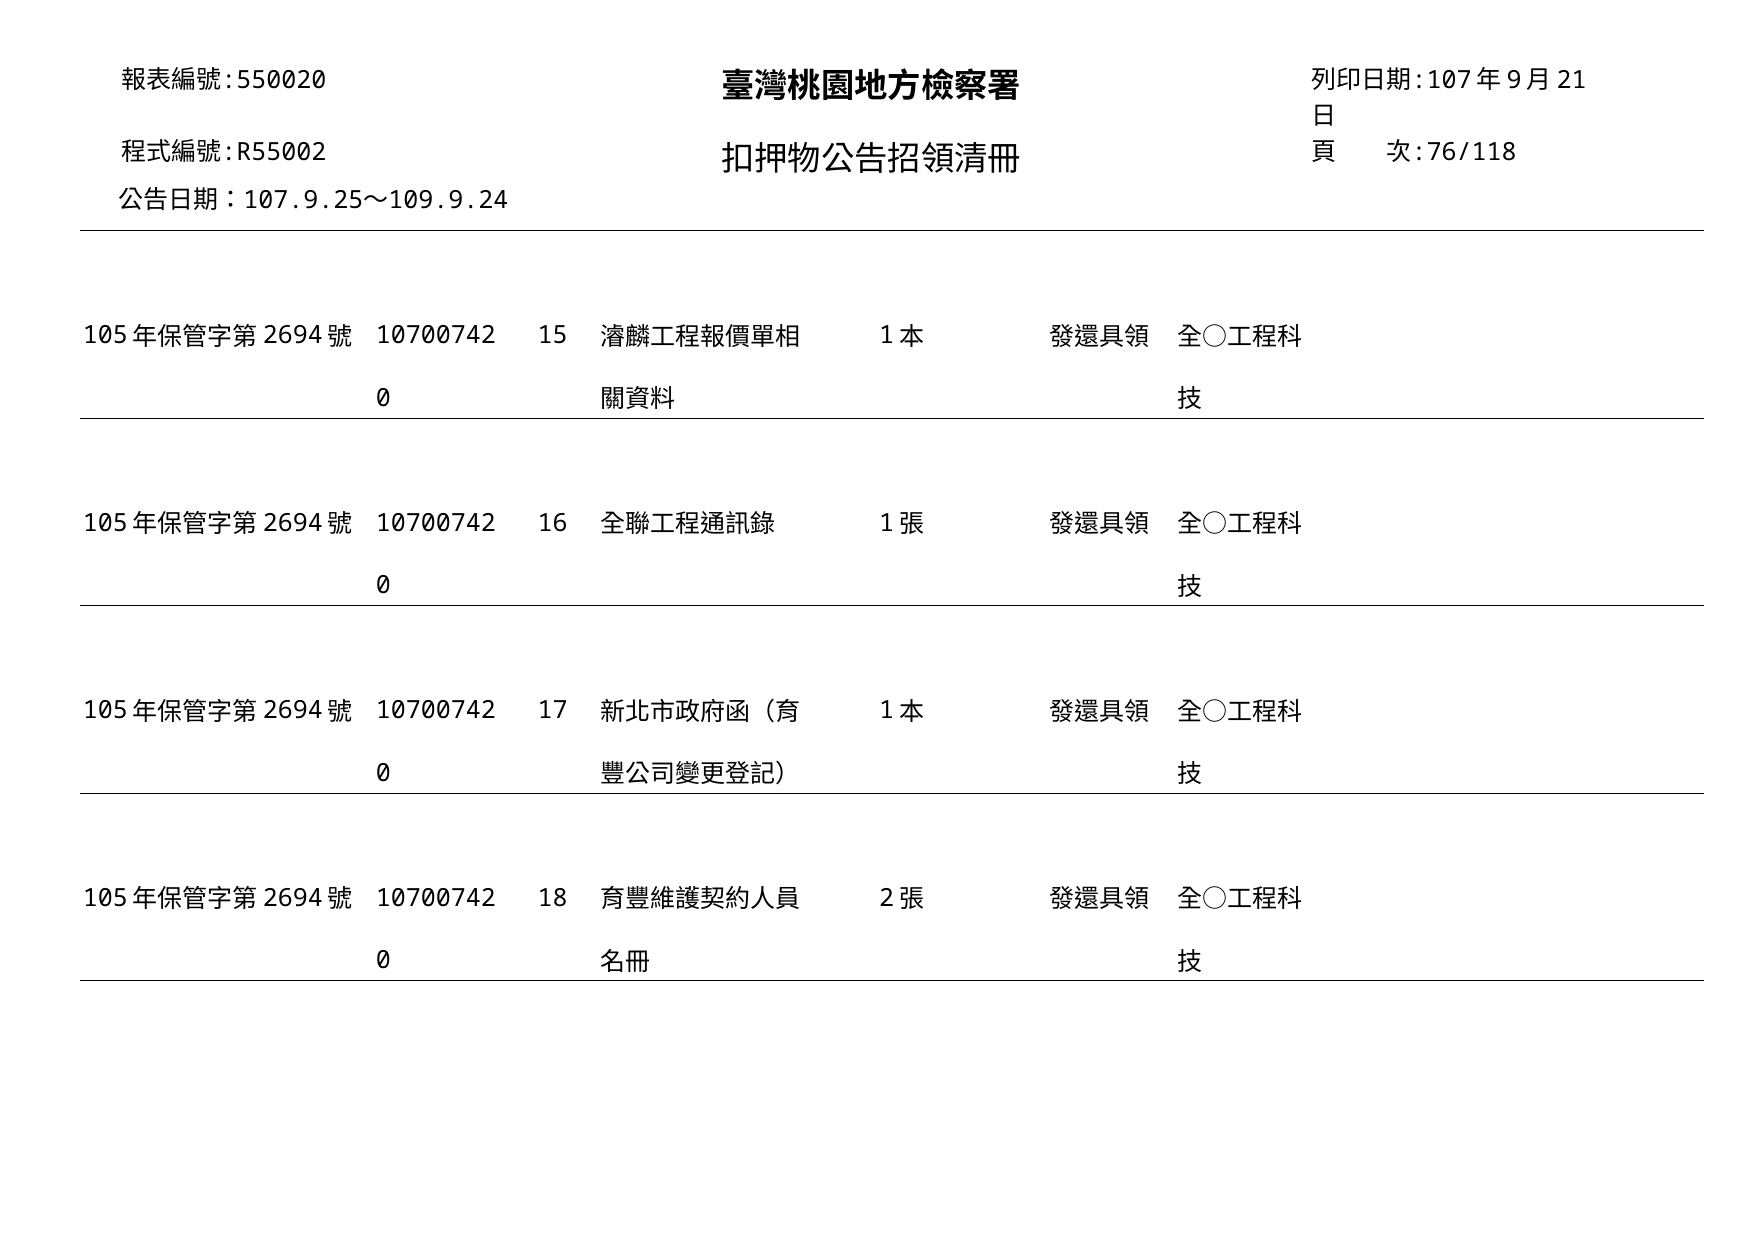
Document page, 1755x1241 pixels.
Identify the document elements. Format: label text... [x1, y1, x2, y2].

table_cell [927, 231, 1046, 417]
table_cell 107007420 [373, 419, 507, 605]
table_cell [1317, 419, 1575, 605]
table_cell [1575, 794, 1704, 980]
table_cell 15 [507, 231, 597, 417]
table_cell [1575, 606, 1704, 792]
table_cell 1本 [808, 606, 927, 792]
table_cell 105年保管字第2694號 [80, 419, 373, 605]
table_cell [1317, 231, 1575, 417]
table_cell [927, 419, 1046, 605]
table_cell 新北市政府函（育豐公司變更登記） [597, 606, 807, 792]
table_cell 107007420 [373, 231, 507, 417]
table_cell 1張 [808, 419, 927, 605]
table_cell 發還具領 [1046, 606, 1175, 792]
table_cell 發還具領 [1046, 794, 1175, 980]
table_cell 18 [507, 794, 597, 980]
table_cell 發還具領 [1046, 419, 1175, 605]
table_cell 全聯工程通訊錄 [597, 419, 807, 605]
table_cell 2張 [808, 794, 927, 980]
table_cell 發還具領 [1046, 231, 1175, 417]
table_cell 105年保管字第2694號 [80, 606, 373, 792]
table_cell 全○工程科技 [1175, 794, 1317, 980]
table_cell 1本 [808, 231, 927, 417]
table_cell [1575, 419, 1704, 605]
table_cell 全○工程科技 [1175, 606, 1317, 792]
table_cell [927, 794, 1046, 980]
table_cell 107007420 [373, 606, 507, 792]
table_cell [927, 606, 1046, 792]
table_cell [1317, 606, 1575, 792]
table_cell 16 [507, 419, 597, 605]
table_cell [1575, 231, 1704, 417]
table_cell 105年保管字第2694號 [80, 794, 373, 980]
table_cell 全○工程科技 [1175, 231, 1317, 417]
table_cell [1317, 794, 1575, 980]
table_cell 107007420 [373, 794, 507, 980]
table_cell 育豐維護契約人員名冊 [597, 794, 807, 980]
table_cell 濬麟工程報價單相關資料 [597, 231, 807, 417]
table_cell 全○工程科技 [1175, 419, 1317, 605]
table_cell 17 [507, 606, 597, 792]
table_cell 105年保管字第2694號 [80, 231, 373, 417]
